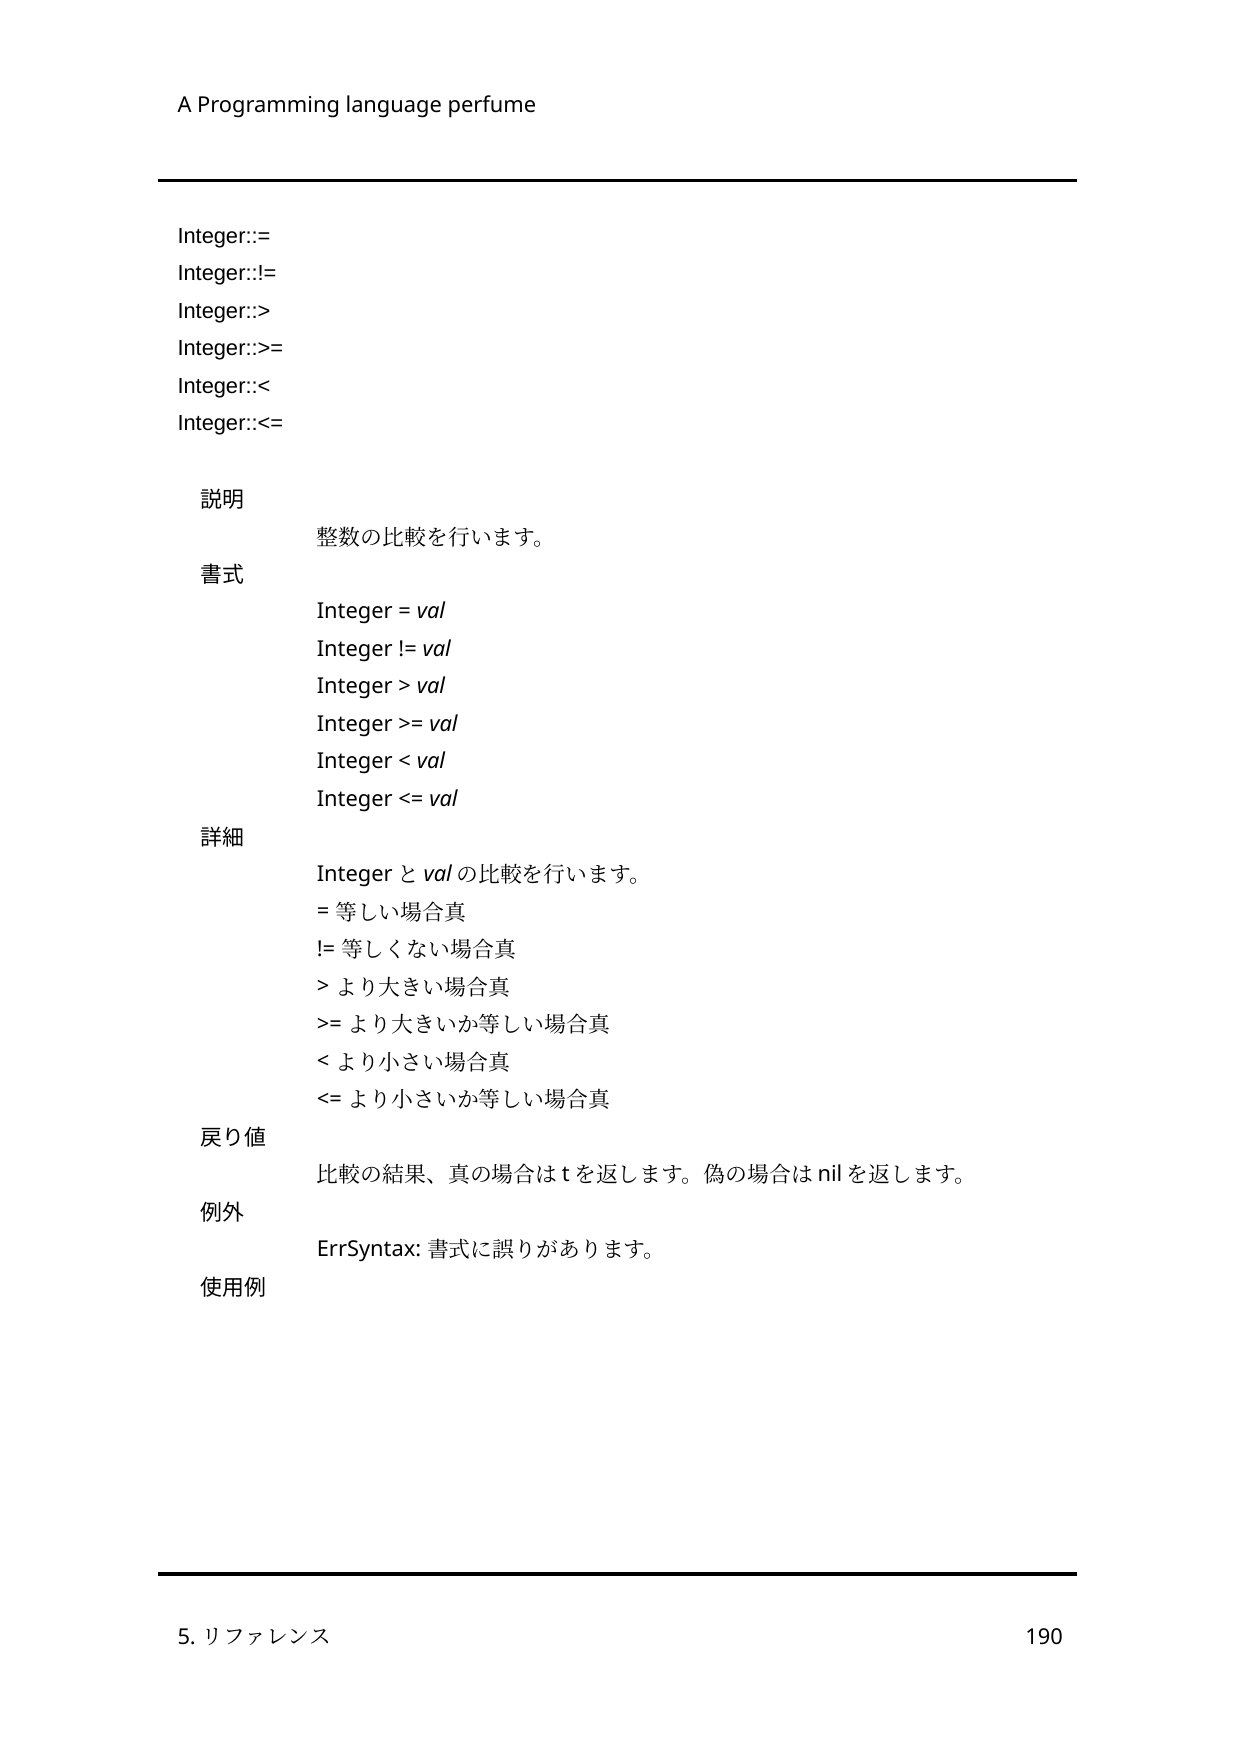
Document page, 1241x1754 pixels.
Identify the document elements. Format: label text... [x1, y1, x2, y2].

table_cell 戻り値 [200, 1117, 317, 1192]
table_cell ErrSyntax: 書式に誤りがあります。 [317, 1192, 1063, 1267]
subtitle Integer::= [177, 217, 1063, 254]
subtitle Integer::>= [177, 329, 1063, 367]
subtitle Integer::> [177, 292, 1063, 329]
subtitle Integer::< [177, 367, 1063, 404]
table_cell 比較の結果、真の場合はtを返します。偽の場合はnilを返します。 [317, 1117, 1063, 1192]
table_cell 例外 [200, 1192, 317, 1267]
table_header 整数の比較を行います。 [317, 479, 1063, 554]
table_cell Integer = val Integer != val Integer > val Integer >= val Integer < val Integer <= val [317, 554, 1063, 817]
table_cell 書式 [200, 554, 317, 817]
subtitle Integer::<= [177, 404, 1063, 442]
table_cell 使用例 [200, 1267, 317, 1342]
table_cell [317, 1267, 1063, 1342]
subtitle Integer::!= [177, 254, 1063, 292]
table_cell 詳細 [200, 817, 317, 1117]
table_cell Integerとvalの比較を行います。 = 等しい場合真 != 等しくない場合真 > より大きい場合真 >= より大きいか等しい場合真 < より小さい場合真 <= より小さいか等しい場合真 [317, 817, 1063, 1117]
table_header 説明 [200, 479, 317, 554]
